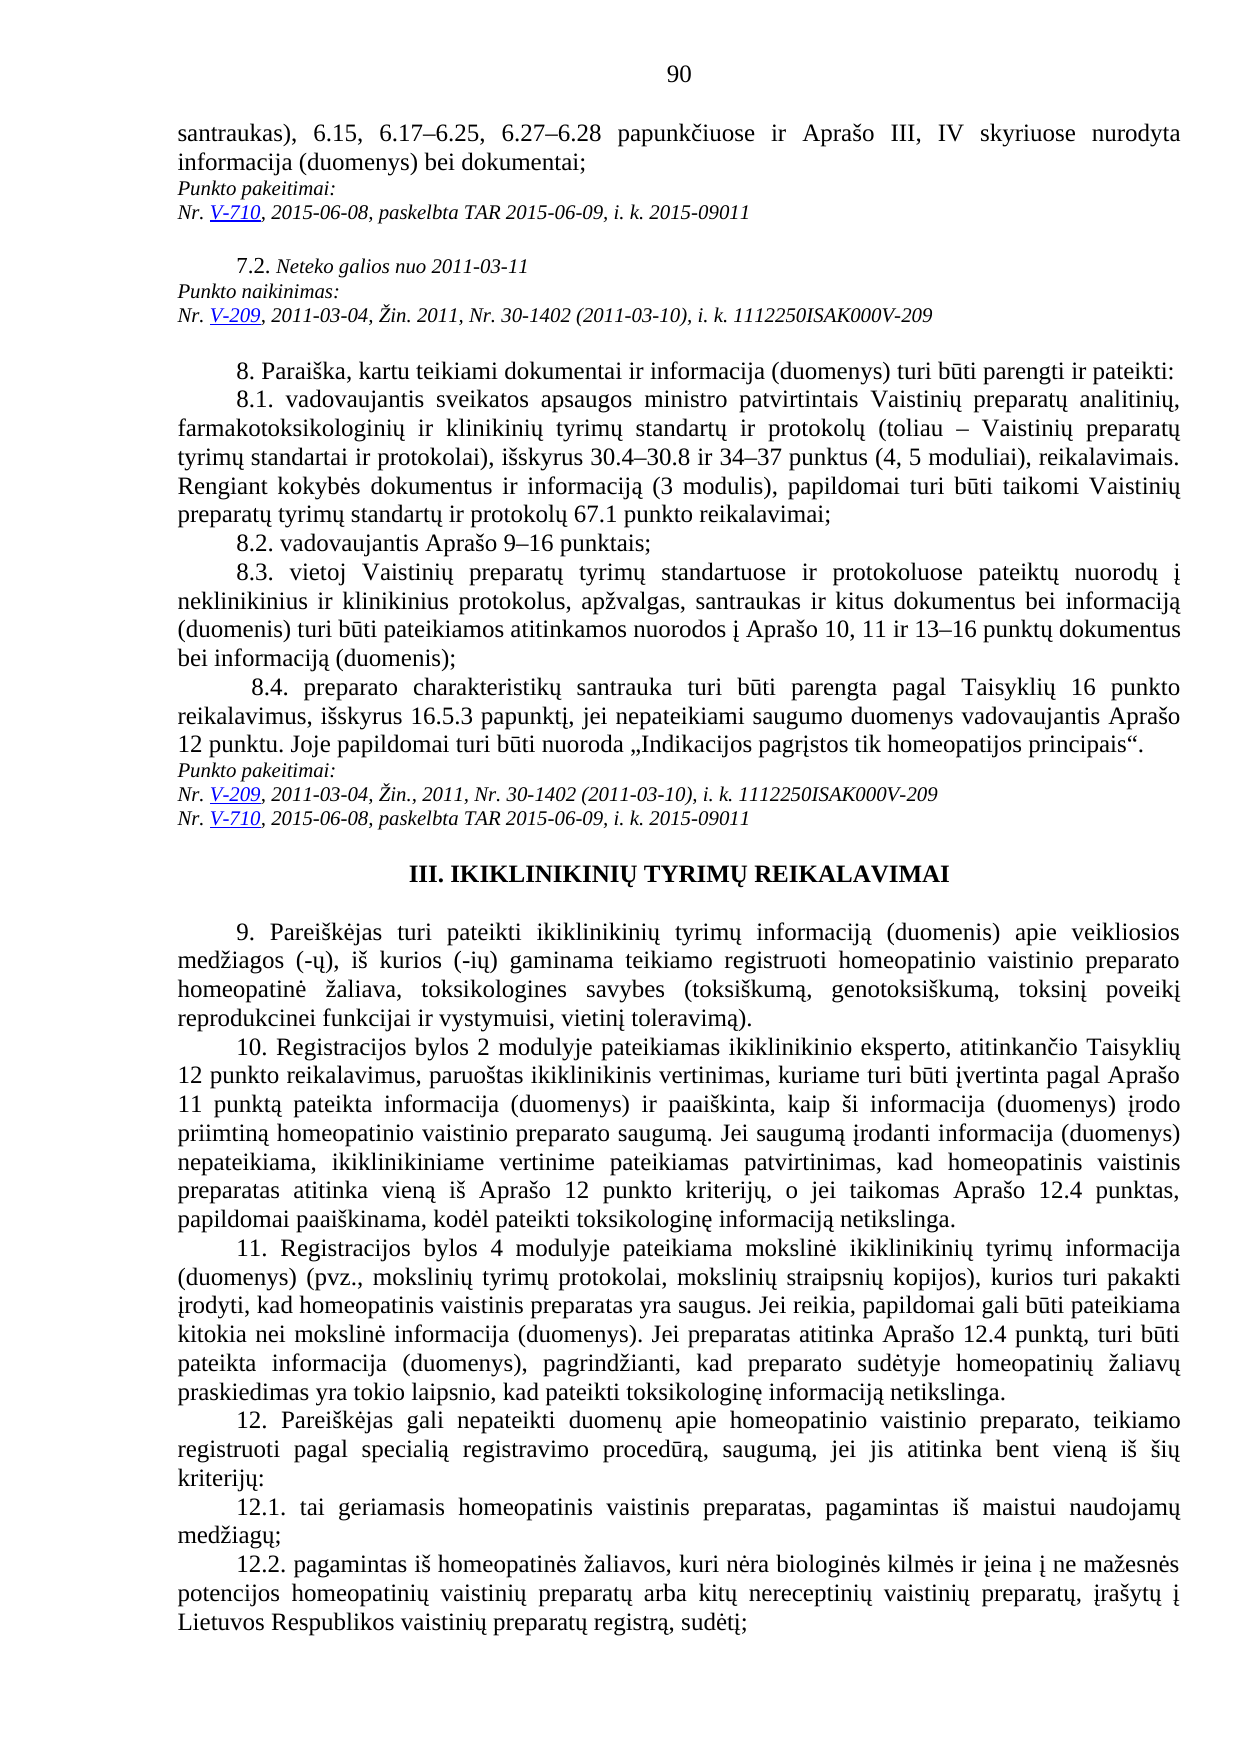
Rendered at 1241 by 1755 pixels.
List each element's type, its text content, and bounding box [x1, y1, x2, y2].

text 8.4. preparato charakteristikų santrauka turi būti parengta pagal Taisyklių 16 punkto reikalavimus, išskyrus 16.5.3 papunktį, jei nepateikiami saugumo duomenys vadovaujantis Aprašo 12 punktu. Joje papildomai turi būti nuoroda „Indikacijos pagrįstos tik homeopatijos principais“. [177, 672, 1181, 758]
text 8.1. vadovaujantis sveikatos apsaugos ministro patvirtintais Vaistinių preparatų analitinių, farmakotoksikologinių ir klinikinių tyrimų standartų ir protokolų (toliau – Vaistinių preparatų tyrimų standartai ir protokolai), išskyrus 30.4–30.8 ir 34–37 punktus (4, 5 moduliai), reikalavimais. Rengiant kokybės dokumentus ir informaciją (3 modulis), papildomai turi būti taikomi Vaistinių preparatų tyrimų standartų ir protokolų 67.1 punkto reikalavimai; [177, 384, 1181, 528]
text 8.3. vietoj Vaistinių preparatų tyrimų standartuose ir protokoluose pateiktų nuorodų į neklinikinius ir klinikinius protokolus, apžvalgas, santraukas ir kitus dokumentus bei informaciją (duomenis) turi būti pateikiamos atitinkamos nuorodos į Aprašo 10, 11 ir 13–16 punktų dokumentus bei informaciją (duomenis); [177, 557, 1181, 672]
text Nr. V-710, 2015-06-08, paskelbta TAR 2015-06-09, i. k. 2015-09011 [177, 200, 1181, 224]
text Nr. V-209, 2011-03-04, Žin., 2011, Nr. 30-1402 (2011-03-10), i. k. 1112250ISAK000V-209 [177, 782, 1181, 806]
text Punkto naikinimas: [177, 279, 1181, 303]
text 12. Pareiškėjas gali nepateikti duomenų apie homeopatinio vaistinio preparato, teikiamo registruoti pagal specialią registravimo procedūrą, saugumą, jei jis atitinka bent vieną iš šių kriterijų: [177, 1405, 1181, 1492]
text 8.2. vadovaujantis Aprašo 9–16 punktais; [177, 528, 1181, 557]
text 12.1. tai geriamasis homeopatinis vaistinis preparatas, pagamintas iš maistui naudojamų medžiagų; [177, 1492, 1181, 1549]
text III. IKIKLINIKINIŲ TYRIMŲ REIKALAVIMAI [177, 859, 1181, 888]
text 7.2. Neteko galios nuo 2011-03-11 [177, 252, 1181, 279]
text 11. Registracijos bylos 4 modulyje pateikiama mokslinė ikiklinikinių tyrimų informacija (duomenys) (pvz., mokslinių tyrimų protokolai, mokslinių straipsnių kopijos), kurios turi pakakti įrodyti, kad homeopatinis vaistinis preparatas yra saugus. Jei reikia, papildomai gali būti pateikiama kitokia nei mokslinė informacija (duomenys). Jei preparatas atitinka Aprašo 12.4 punktą, turi būti pateikta informacija (duomenys), pagrindžianti, kad preparato sudėtyje homeopatinių žaliavų praskiedimas yra tokio laipsnio, kad pateikti toksikologinę informaciją netikslinga. [177, 1233, 1181, 1405]
text 9. Pareiškėjas turi pateikti ikiklinikinių tyrimų informaciją (duomenis) apie veikliosios medžiagos (-ų), iš kurios (-ių) gaminama teikiamo registruoti homeopatinio vaistinio preparato homeopatinė žaliava, toksikologines savybes (toksiškumą, genotoksiškumą, toksinį poveikį reprodukcinei funkcijai ir vystymuisi, vietinį toleravimą). [177, 917, 1181, 1032]
text Punkto pakeitimai: [177, 176, 1181, 200]
text Nr. V-710, 2015-06-08, paskelbta TAR 2015-06-09, i. k. 2015-09011 [177, 806, 1181, 830]
text 8. Paraiška, kartu teikiami dokumentai ir informacija (duomenys) turi būti parengti ir pateikti: [177, 356, 1181, 384]
text Nr. V-209, 2011-03-04, Žin. 2011, Nr. 30-1402 (2011-03-10), i. k. 1112250ISAK000V-209 [177, 303, 1181, 327]
text 10. Registracijos bylos 2 modulyje pateikiamas ikiklinikinio eksperto, atitinkančio Taisyklių 12 punkto reikalavimus, paruoštas ikiklinikinis vertinimas, kuriame turi būti įvertinta pagal Aprašo 11 punktą pateikta informacija (duomenys) ir paaiškinta, kaip ši informacija (duomenys) įrodo priimtiną homeopatinio vaistinio preparato saugumą. Jei saugumą įrodanti informacija (duomenys) nepateikiama, ikiklinikiniame vertinime pateikiamas patvirtinimas, kad homeopatinis vaistinis preparatas atitinka vieną iš Aprašo 12 punkto kriterijų, o jei taikomas Aprašo 12.4 punktas, papildomai paaiškinama, kodėl pateikti toksikologinę informaciją netikslinga. [177, 1032, 1181, 1233]
text santraukas), 6.15, 6.17–6.25, 6.27–6.28 papunkčiuose ir Aprašo III, IV skyriuose nurodyta informacija (duomenys) bei dokumentai; [177, 118, 1181, 176]
text 12.2. pagamintas iš homeopatinės žaliavos, kuri nėra biologinės kilmės ir įeina į ne mažesnės potencijos homeopatinių vaistinių preparatų arba kitų nereceptinių vaistinių preparatų, įrašytų į Lietuvos Respublikos vaistinių preparatų registrą, sudėtį; [177, 1549, 1181, 1635]
text Punkto pakeitimai: [177, 758, 1181, 782]
